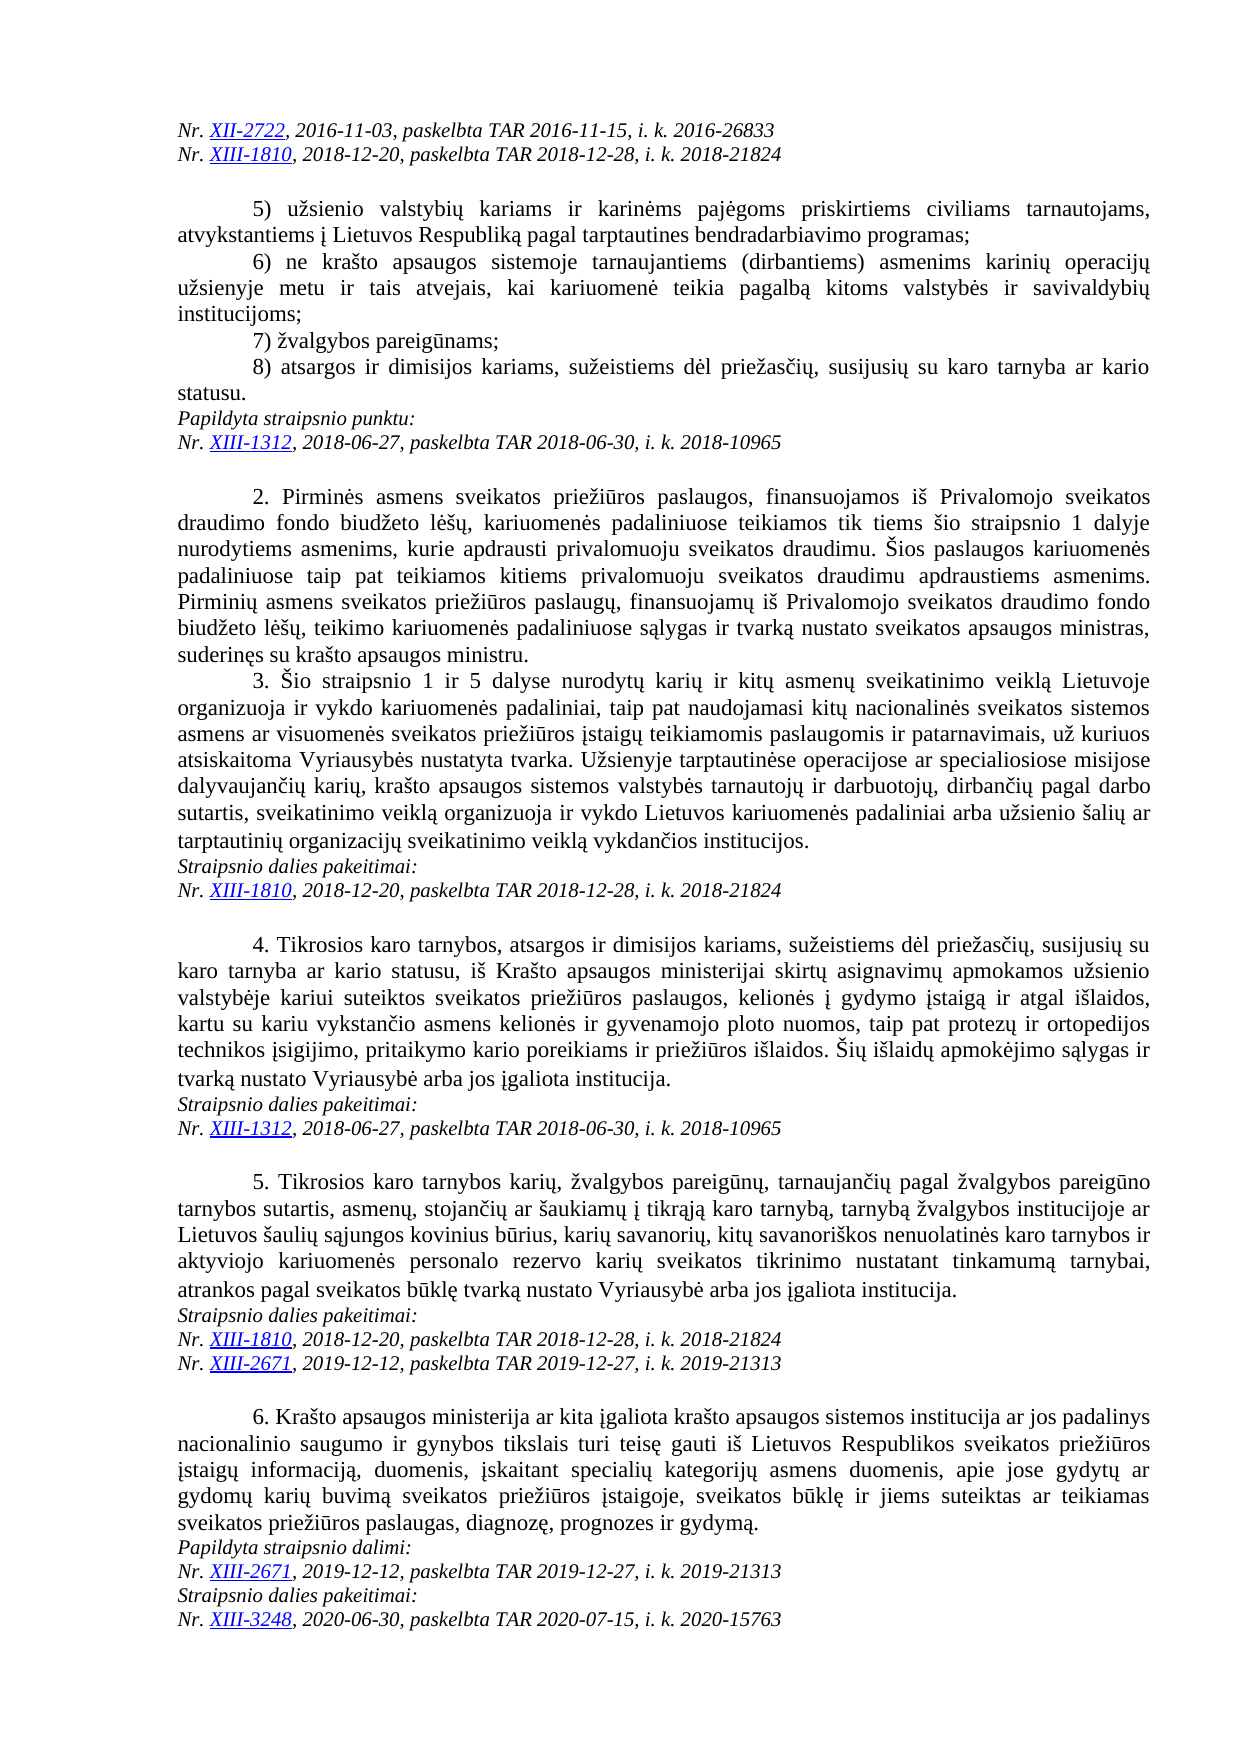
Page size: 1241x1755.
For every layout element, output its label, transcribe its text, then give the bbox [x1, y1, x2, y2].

text Nr. XII-2722, 2016-11-03, paskelbta TAR 2016-11-15, i. k. 2016-26833 [177, 118, 1152, 142]
text 6. Krašto apsaugos ministerija ar kita įgaliota krašto apsaugos sistemos institucija ar jos padalinys nacionalinio saugumo ir gynybos tikslais turi teisę gauti iš Lietuvos Respublikos sveikatos priežiūros įstaigų informaciją, duomenis, įskaitant specialių kategorijų asmens duomenis, apie jose gydytų ar gydomų karių buvimą sveikatos priežiūros įstaigoje, sveikatos būklę ir jiems suteiktas ar teikiamas sveikatos priežiūros paslaugas, diagnozę, prognozes ir gydymą. [177, 1403, 1152, 1535]
text Nr. XIII-2671, 2019-12-12, paskelbta TAR 2019-12-27, i. k. 2019-21313 [177, 1351, 1152, 1375]
text 4. Tikrosios karo tarnybos, atsargos ir dimisijos kariams, sužeistiems dėl priežasčių, susijusių su karo tarnyba ar kario statusu, iš Krašto apsaugos ministerijai skirtų asignavimų apmokamos užsienio valstybėje kariui suteiktos sveikatos priežiūros paslaugos, kelionės į gydymo įstaigą ir atgal išlaidos, kartu su kariu vykstančio asmens kelionės ir gyvenamojo ploto nuomos, taip pat protezų ir ortopedijos technikos įsigijimo, pritaikymo kario poreikiams ir priežiūros išlaidos. Šių išlaidų apmokėjimo sąlygas ir tvarką nustato Vyriausybė arba jos įgaliota institucija. [177, 931, 1152, 1091]
text Straipsnio dalies pakeitimai: [177, 1302, 1152, 1327]
text 6) ne krašto apsaugos sistemoje tarnaujantiems (dirbantiems) asmenims karinių operacijų užsienyje metu ir tais atvejais, kai kariuomenė teikia pagalbą kitoms valstybės ir savivaldybių institucijoms; [177, 248, 1152, 327]
text Nr. XIII-1312, 2018-06-27, paskelbta TAR 2018-06-30, i. k. 2018-10965 [177, 430, 1152, 454]
text Papildyta straipsnio punktu: [177, 406, 1152, 430]
text Nr. XIII-1810, 2018-12-20, paskelbta TAR 2018-12-28, i. k. 2018-21824 [177, 878, 1152, 902]
text 2. Pirminės asmens sveikatos priežiūros paslaugos, finansuojamos iš Privalomojo sveikatos draudimo fondo biudžeto lėšų, kariuomenės padaliniuose teikiamos tik tiems šio straipsnio 1 dalyje nurodytiems asmenims, kurie apdrausti privalomuoju sveikatos draudimu. Šios paslaugos kariuomenės padaliniuose taip pat teikiamos kitiems privalomuoju sveikatos draudimu apdraustiems asmenims. Pirminių asmens sveikatos priežiūros paslaugų, finansuojamų iš Privalomojo sveikatos draudimo fondo biudžeto lėšų, teikimo kariuomenės padaliniuose sąlygas ir tvarką nustato sveikatos apsaugos ministras, suderinęs su krašto apsaugos ministru. [177, 483, 1152, 667]
text Papildyta straipsnio dalimi: [177, 1535, 1152, 1559]
text Straipsnio dalies pakeitimai: [177, 1583, 1152, 1607]
text 5. Tikrosios karo tarnybos karių, žvalgybos pareigūnų, tarnaujančių pagal žvalgybos pareigūno tarnybos sutartis, asmenų, stojančių ar šaukiamų į tikrąją karo tarnybą, tarnybą žvalgybos institucijoje ar Lietuvos šaulių sąjungos kovinius būrius, karių savanorių, kitų savanoriškos nenuolatinės karo tarnybos ir aktyviojo kariuomenės personalo rezervo karių sveikatos tikrinimo nustatant tinkamumą tarnybai, atrankos pagal sveikatos būklę tvarką nustato Vyriausybė arba jos įgaliota institucija. [177, 1168, 1152, 1302]
text 3. Šio straipsnio 1 ir 5 dalyse nurodytų karių ir kitų asmenų sveikatinimo veiklą Lietuvoje organizuoja ir vykdo kariuomenės padaliniai, taip pat naudojamasi kitų nacionalinės sveikatos sistemos asmens ar visuomenės sveikatos priežiūros įstaigų teikiamomis paslaugomis ir patarnavimais, už kuriuos atsiskaitoma Vyriausybės nustatyta tvarka. Užsienyje tarptautinėse operacijose ar specialiosiose misijose dalyvaujančių karių, krašto apsaugos sistemos valstybės tarnautojų ir darbuotojų, dirbančių pagal darbo sutartis, sveikatinimo veiklą organizuoja ir vykdo Lietuvos kariuomenės padaliniai arba užsienio šalių ar tarptautinių organizacijų sveikatinimo veiklą vykdančios institucijos. [177, 667, 1152, 854]
text Straipsnio dalies pakeitimai: [177, 1091, 1152, 1116]
text Nr. XIII-1810, 2018-12-20, paskelbta TAR 2018-12-28, i. k. 2018-21824 [177, 1327, 1152, 1351]
text 7) žvalgybos pareigūnams; [177, 327, 1152, 353]
text Nr. XIII-1810, 2018-12-20, paskelbta TAR 2018-12-28, i. k. 2018-21824 [177, 142, 1152, 166]
text Straipsnio dalies pakeitimai: [177, 854, 1152, 878]
text Nr. XIII-3248, 2020-06-30, paskelbta TAR 2020-07-15, i. k. 2020-15763 [177, 1607, 1152, 1631]
text 5) užsienio valstybių kariams ir karinėms pajėgoms priskirtiems civiliams tarnautojams, atvykstantiems į Lietuvos Respubliką pagal tarptautines bendradarbiavimo programas; [177, 195, 1152, 248]
text 8) atsargos ir dimisijos kariams, sužeistiems dėl priežasčių, susijusių su karo tarnyba ar kario statusu. [177, 353, 1152, 406]
text Nr. XIII-1312, 2018-06-27, paskelbta TAR 2018-06-30, i. k. 2018-10965 [177, 1116, 1152, 1139]
text Nr. XIII-2671, 2019-12-12, paskelbta TAR 2019-12-27, i. k. 2019-21313 [177, 1559, 1152, 1583]
